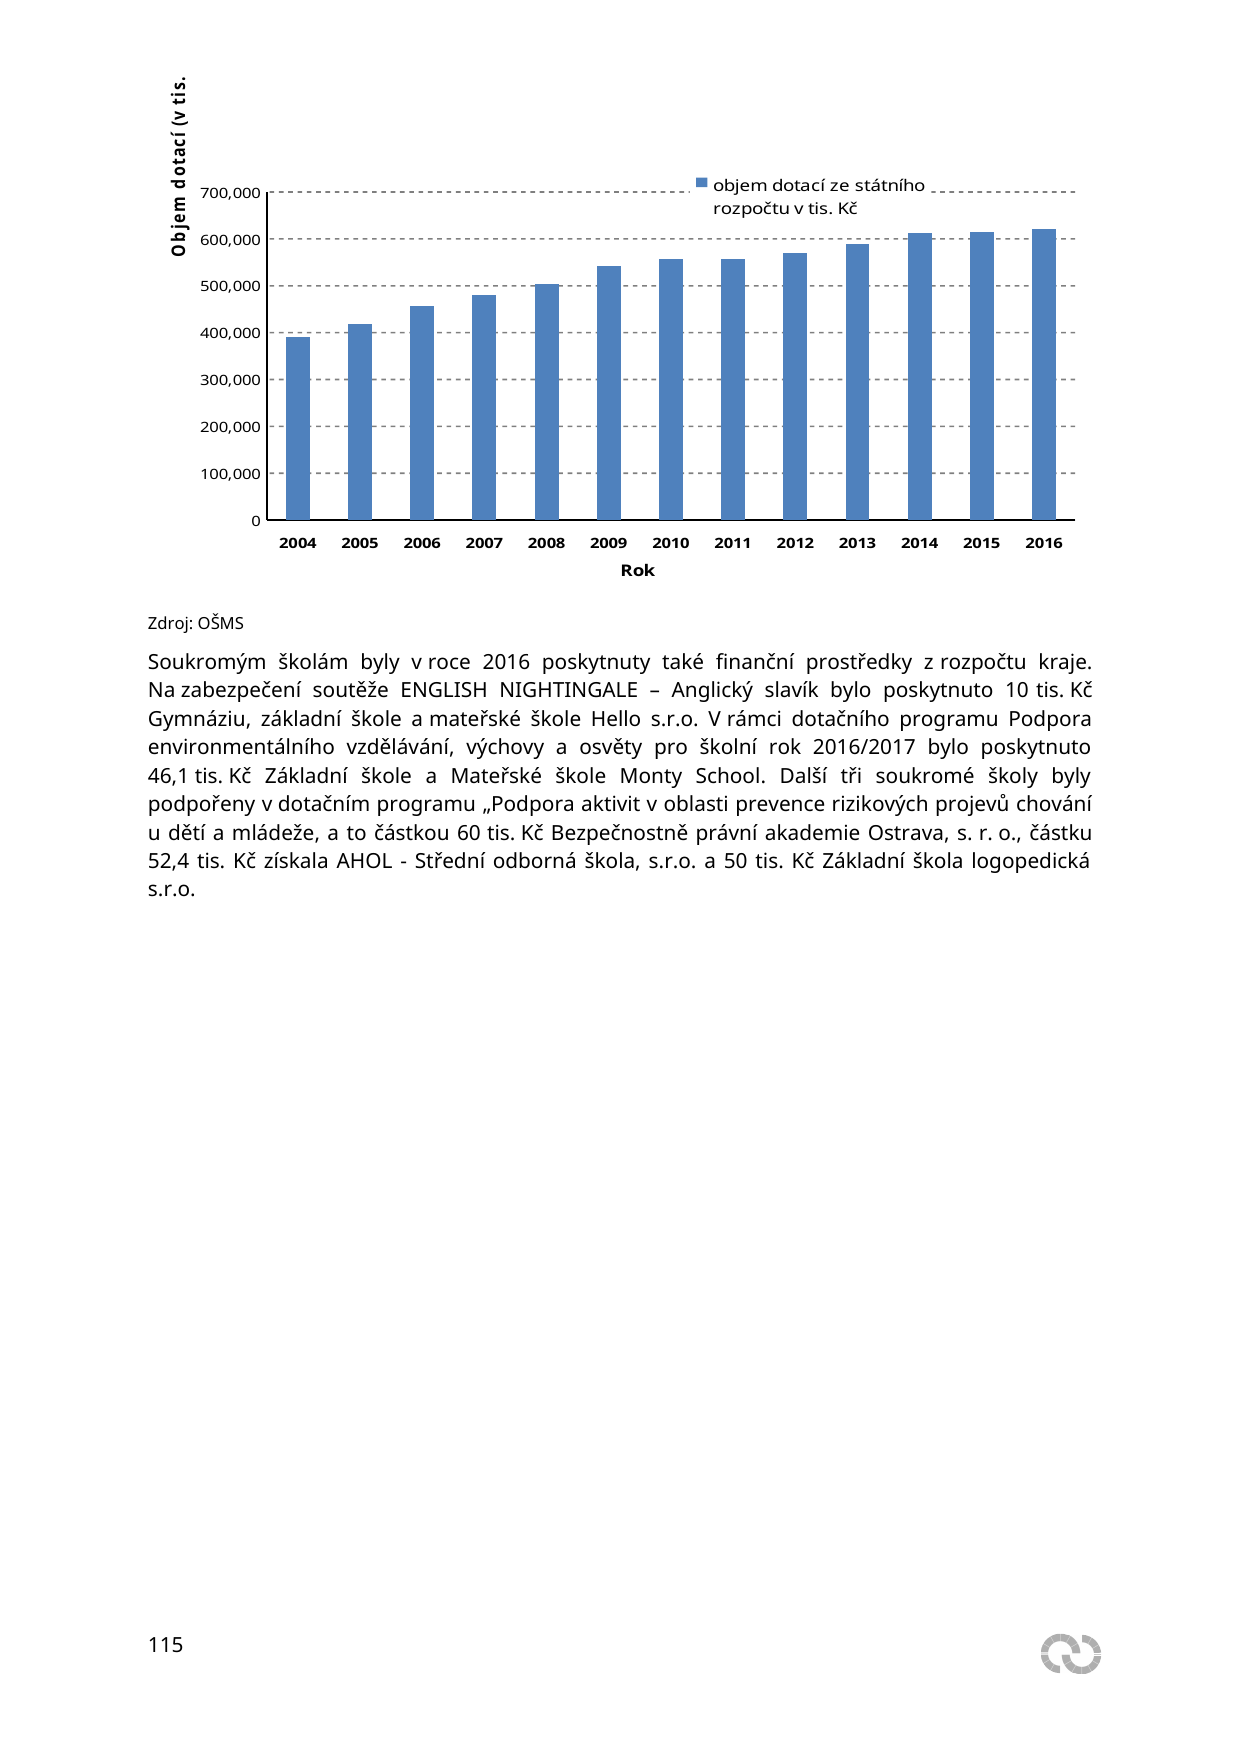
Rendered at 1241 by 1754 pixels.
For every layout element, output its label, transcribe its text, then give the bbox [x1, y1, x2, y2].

text Soukromým školám byly v roce 2016 poskytnuty také finanční prostředky z rozpočtu kraje. Na zabezpečení soutěže ENGLISH NIGHTINGALE – Anglický slavík bylo poskytnuto 10 tis. Kč Gymnáziu, základní škole a mateřské škole Hello s.r.o. V rámci dotačního programu Podpora environmentálního vzdělávání, výchovy a osvěty pro školní rok 2016/2017 bylo poskytnuto 46,1 tis. Kč Základní škole a Mateřské škole Monty School. Další tři soukromé školy byly podpořeny v dotačním programu „Podpora aktivit v oblasti prevence rizikových projevů chování u dětí a mládeže, a to částkou 60 tis. Kč Bezpečnostně právní akademie Ostrava, s. r. o., částku 52,4 tis. Kč získala AHOL - Střední odborná škola, s.r.o. a 50 tis. Kč Základní škola logopedická s.r.o. [148, 647, 1092, 903]
text Zdroj: OŠMS [148, 612, 1092, 634]
